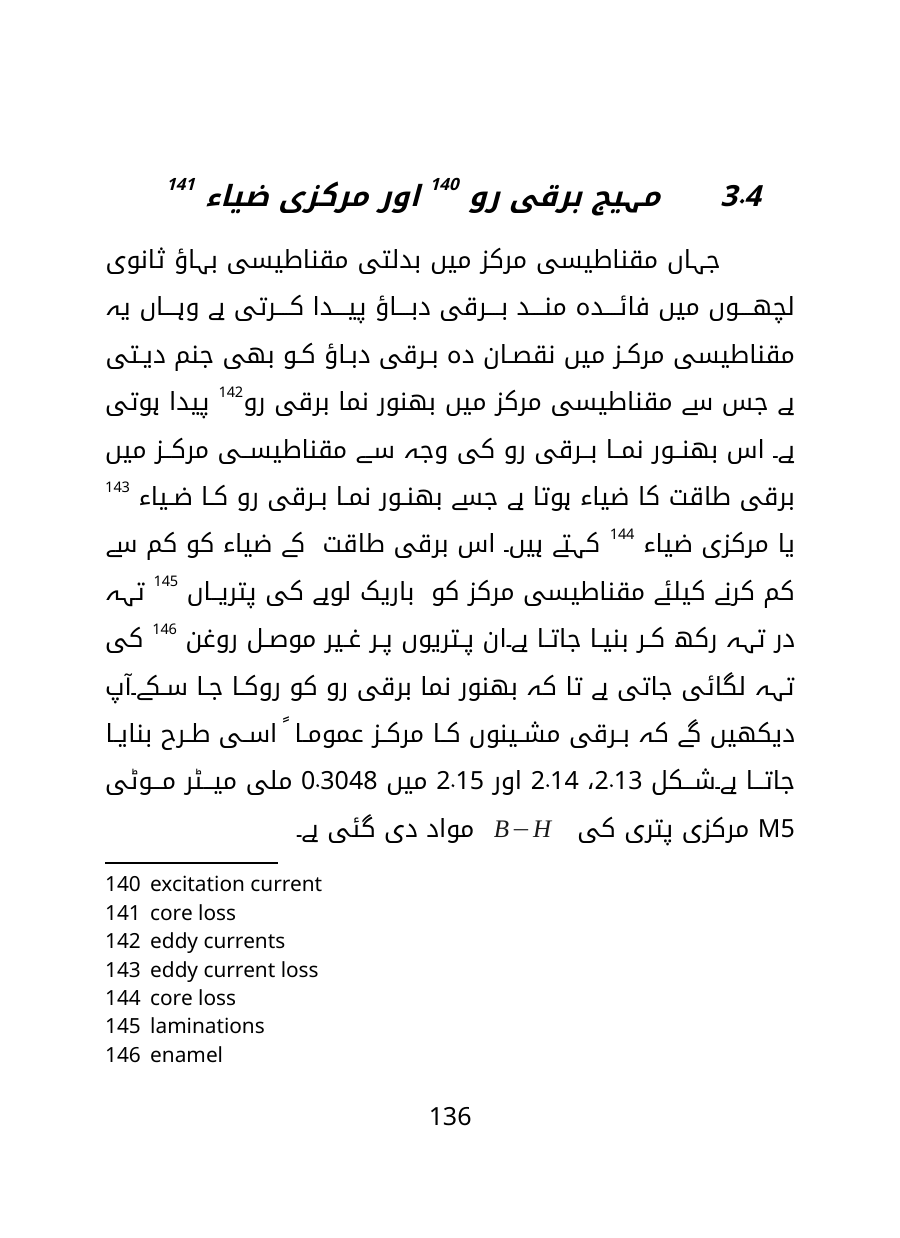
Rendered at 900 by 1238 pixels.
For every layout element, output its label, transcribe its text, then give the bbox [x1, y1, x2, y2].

text جہاں مقناطیسی مرکز میں بدلتی مقناطیسی بہاؤ ثانوی لچھوں میں فائدہ مند برقی دباؤ پیدا کرتی ہے وہاں یہ مقناطیسی مرکز میں نقصان دہ برقی دباؤ کو بھی جنم دیتی ہے جس سے مقناطیسی مرکز میں بھنور نما برقی رو پیدا ہوتی ہے۔ اس بھنور نما برقی رو کی وجہ سے مقناطیسی مرکز میں برقی طاقت کا ضیاء ہوتا ہے جسے بھنور نما برقی رو کا ضیاء یا مرکزی ضیاء کہتے ہیں۔ اس برقی طاقت کے ضیاء کو کم سے کم کرنے کیلئے مقناطیسی مرکز کو باریک لوہے کی پتریاں تہہ در تہہ رکھ کر بنیا جاتا ہے۔ان پتریوں پر غیر موصل روغن کی تہہ لگائی جاتی ہے تا کہ بھنور نما برقی رو کو روکا جا سکے۔آپ دیکھیں گے کہ برقی مشینوں کا مرکز عموما ً اسی طرح بنایا جاتا ہے۔شکل 2.13، 2.14 اور 2.15 میں 0.3048 ملی میٹر موٹی M5 مرکزی پتری کی مواد دی گئی ہے۔ [105, 236, 795, 852]
text laminations [105, 1012, 795, 1040]
text core loss [105, 983, 795, 1012]
text eddy currents [105, 926, 795, 955]
list core loss [105, 898, 795, 926]
text enamel [105, 1040, 795, 1068]
list excitation current [105, 869, 795, 898]
text eddy current loss [105, 955, 795, 983]
subtitle مہیج برقی رو اور مرکزی ضیاء [105, 168, 720, 224]
